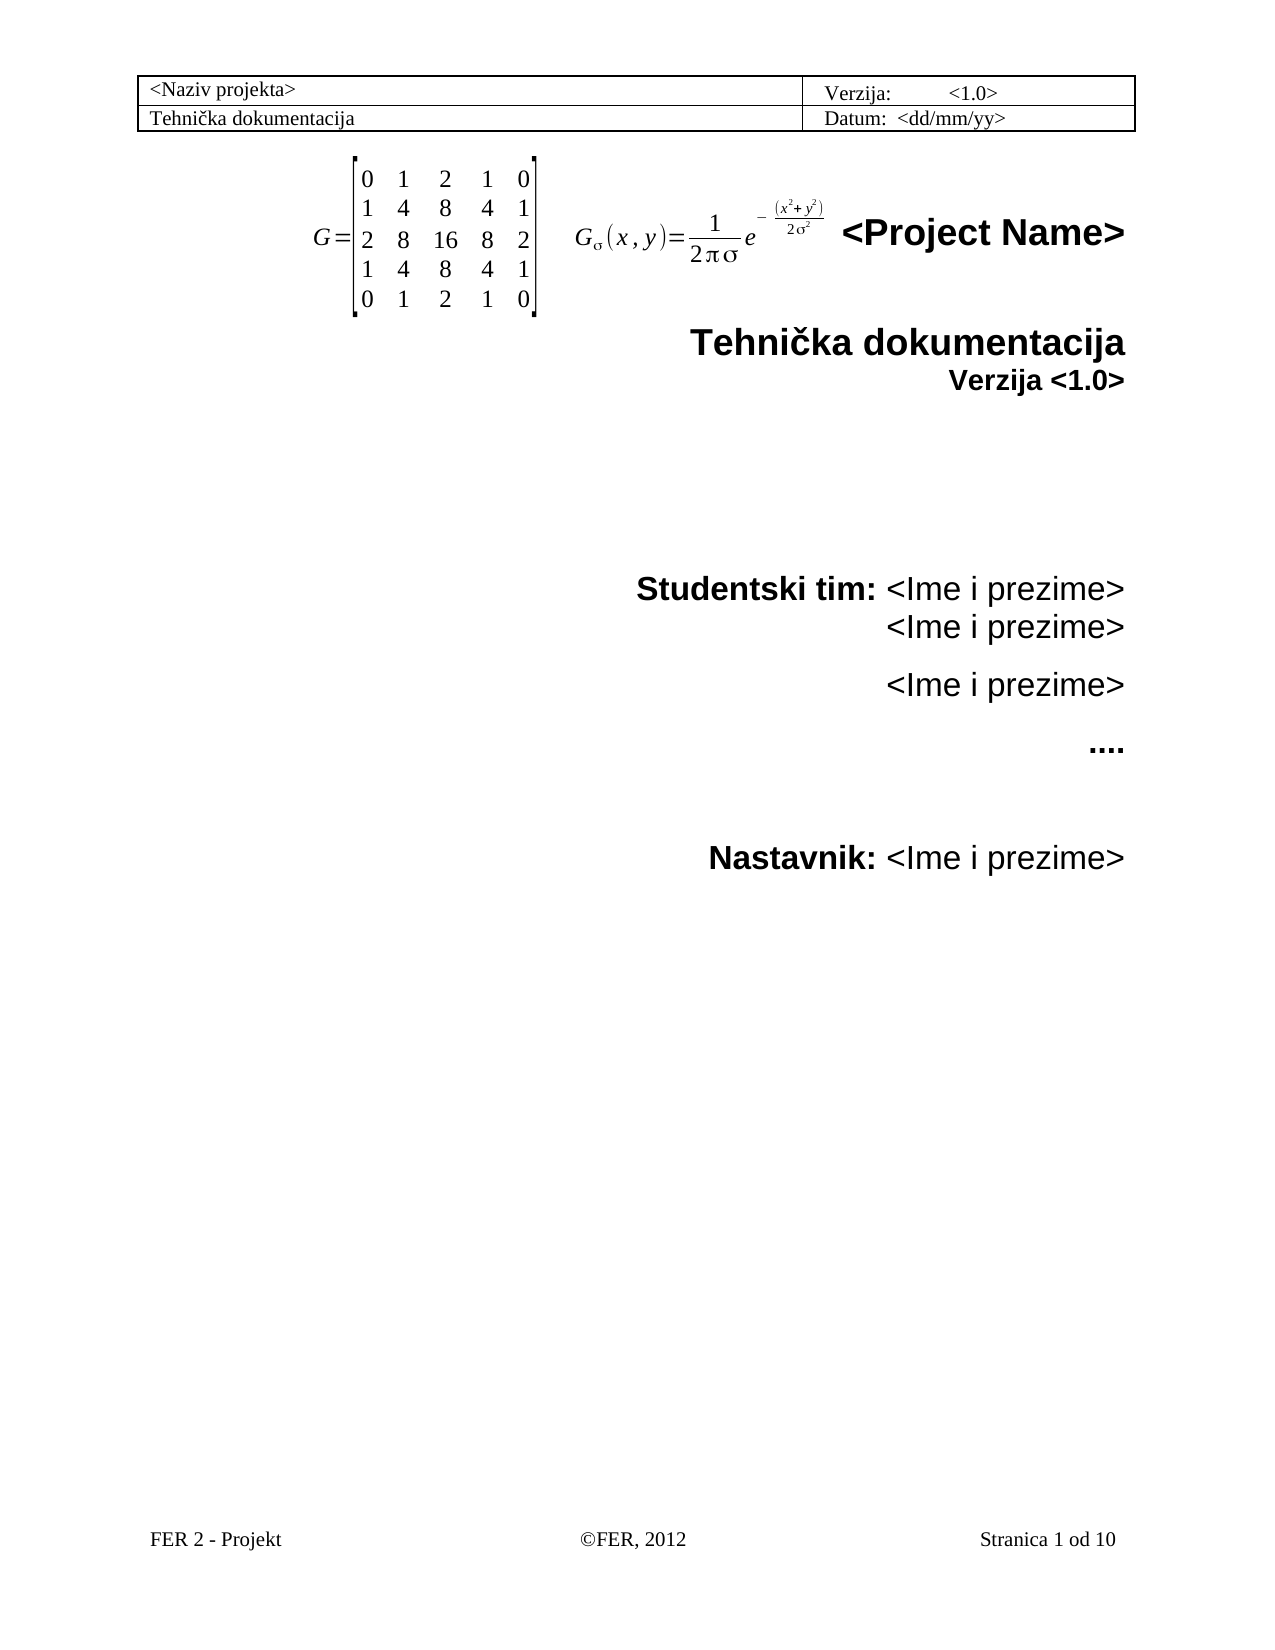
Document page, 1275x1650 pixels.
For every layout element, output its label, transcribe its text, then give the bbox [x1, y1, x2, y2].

subtitle Nastavnik: <Ime i prezime> [150, 838, 1125, 876]
text <Ime i prezime> [150, 607, 1125, 646]
subtitle Tehnička dokumentacija [150, 320, 1125, 363]
text <Ime i prezime> [150, 665, 1125, 703]
subtitle Verzija <1.0> [150, 363, 1125, 396]
subtitle Studentski tim: <Ime i prezime> [150, 569, 1125, 607]
text .... [150, 723, 1125, 761]
subtitle <Project Name> [150, 156, 1125, 320]
